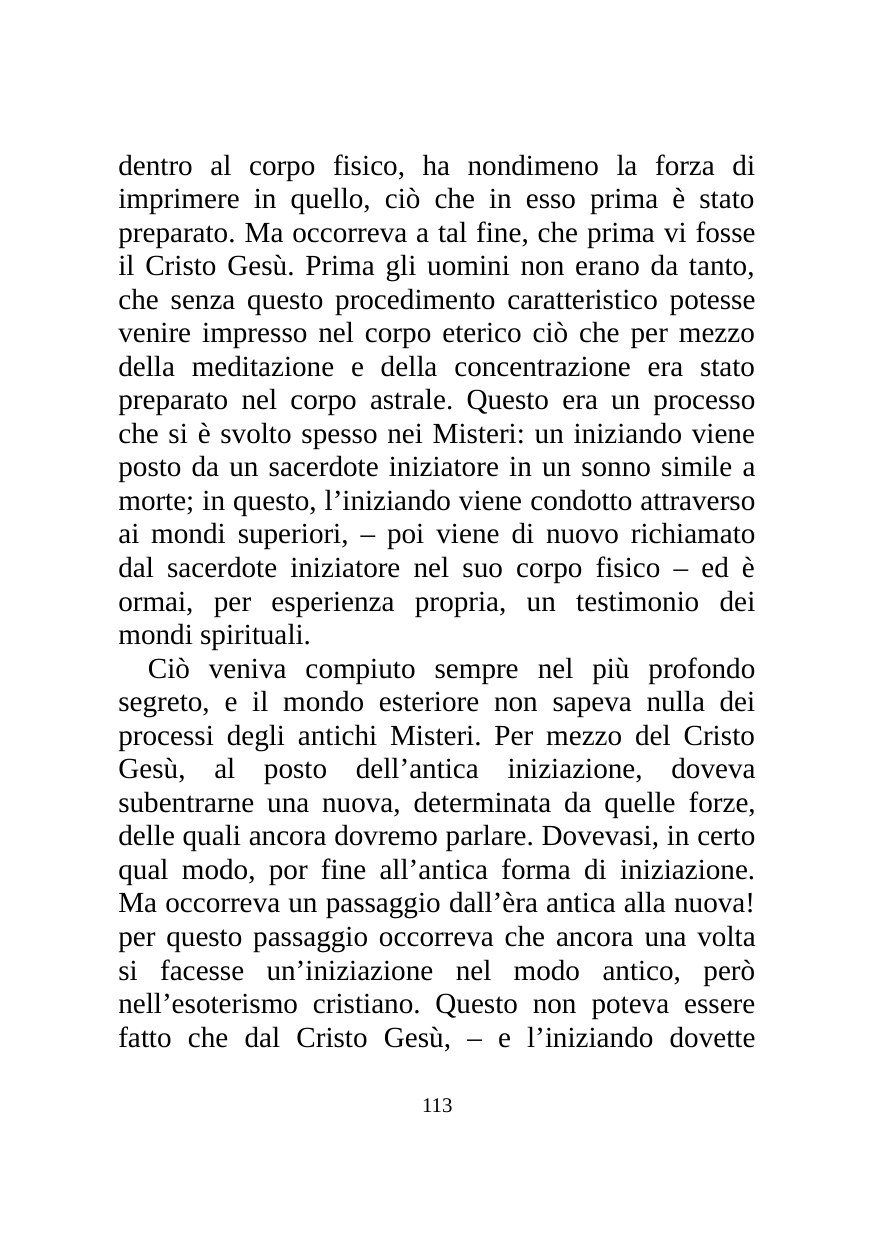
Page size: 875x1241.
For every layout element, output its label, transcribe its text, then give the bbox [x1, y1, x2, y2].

text dentro al corpo fisico, ha nondimeno la forza di imprimere in quello, ciò che in esso prima è stato preparato. Ma occorreva a tal fine, che prima vi fosse il Cristo Gesù. Prima gli uomini non erano da tanto, che senza questo procedimento caratteristico potesse venire impresso nel corpo eterico ciò che per mezzo della meditazione e della concentrazione era stato preparato nel corpo astrale. Questo era un processo che si è svolto spesso nei Misteri: un iniziando viene posto da un sacerdote iniziatore in un sonno simile a morte; in questo, l’iniziando viene condotto attraverso ai mondi superiori, – poi viene di nuovo richiamato dal sacerdote iniziatore nel suo corpo fisico – ed è ormai, per esperienza propria, un testimonio dei mondi spirituali. [118, 148, 756, 651]
text Ciò veniva compiuto sempre nel più profondo segreto, e il mondo esteriore non sapeva nulla dei processi degli antichi Misteri. Per mezzo del Cristo Gesù, al posto dell’antica iniziazione, doveva subentrarne una nuova, determinata da quelle forze, delle quali ancora dovremo parlare. Dovevasi, in certo qual modo, por fine all’antica forma di iniziazione. Ma occorreva un passaggio dall’èra antica alla nuova! per questo passaggio occorreva che ancora una volta si facesse un’iniziazione nel modo antico, però nell’esoterismo cristiano. Questo non poteva essere fatto che dal Cristo Gesù, – e l’iniziando dovette [118, 651, 756, 1053]
